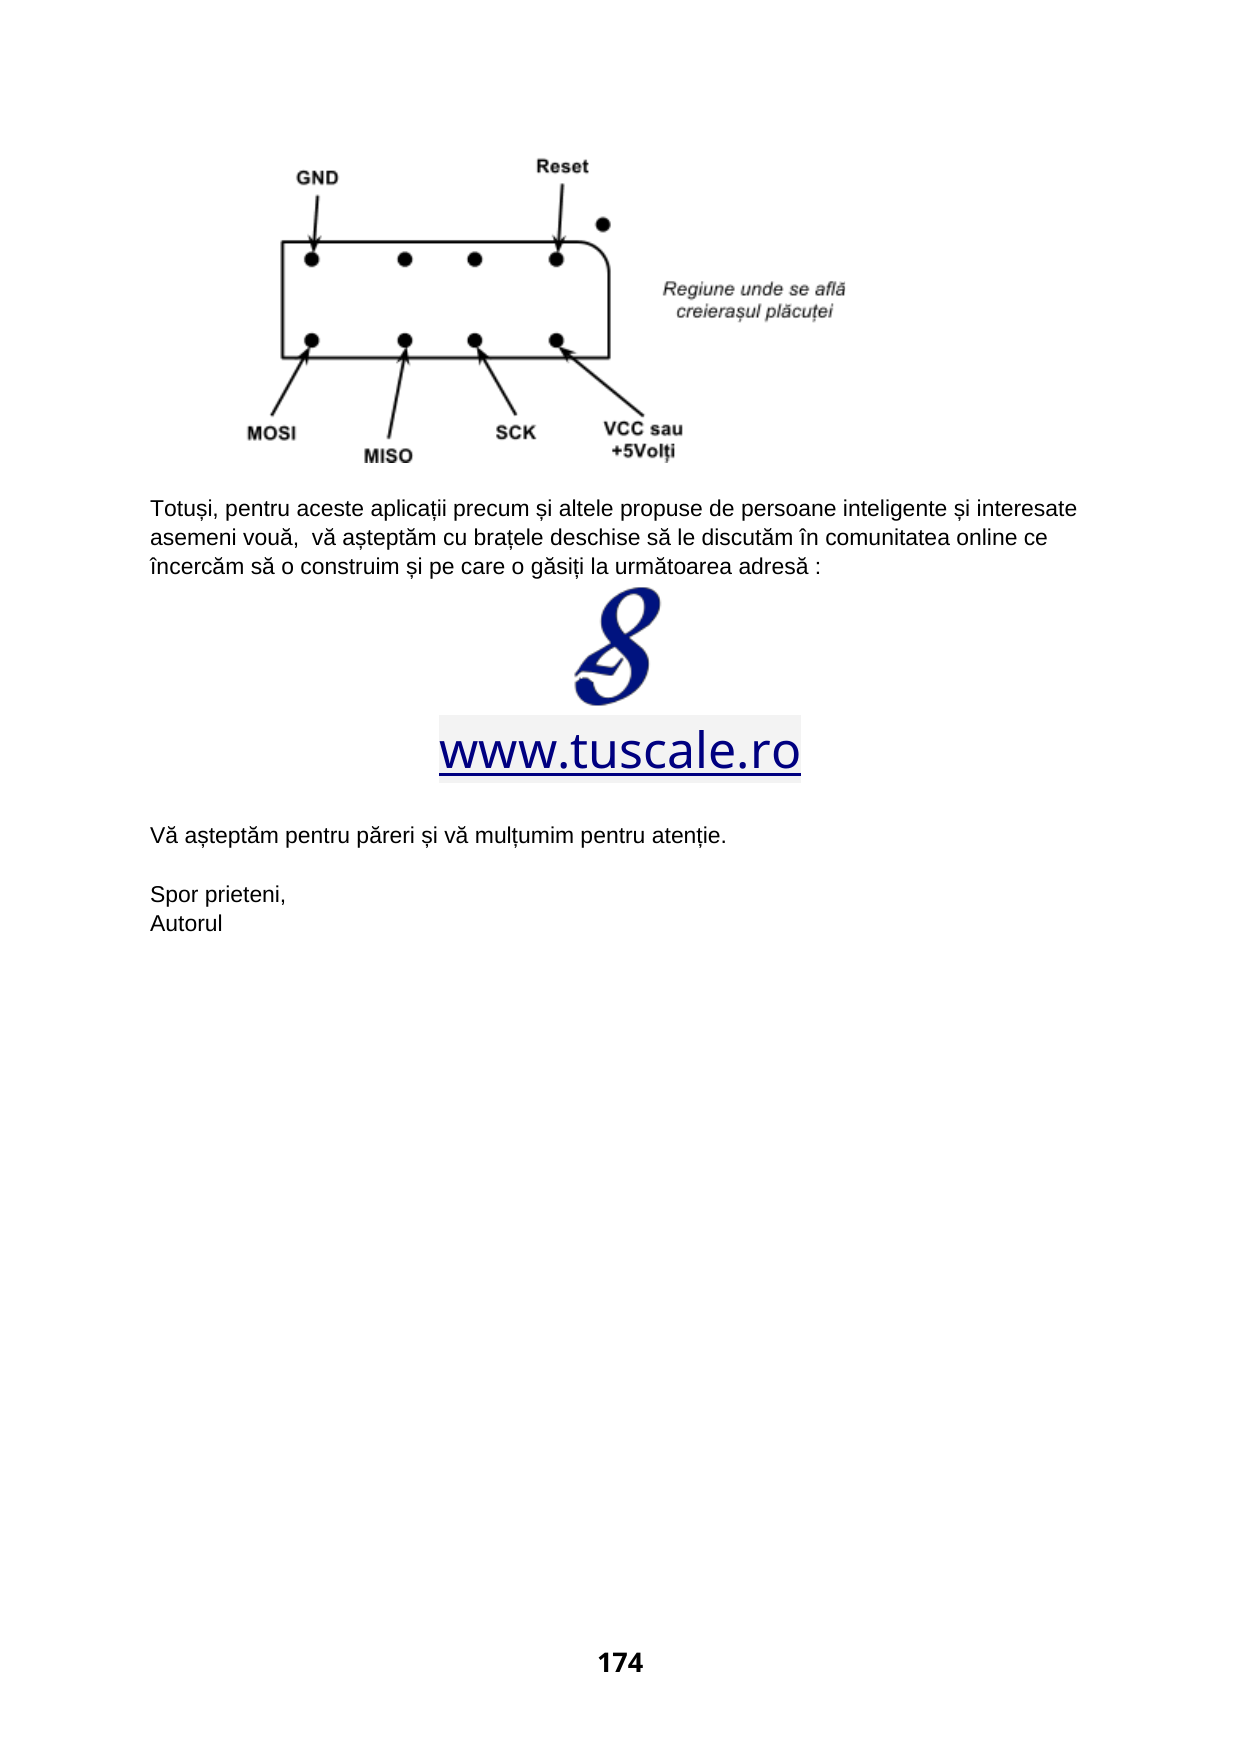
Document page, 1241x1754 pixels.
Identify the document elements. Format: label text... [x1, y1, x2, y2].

picture [225, 150, 846, 463]
text Spor prieteni, [150, 882, 1090, 907]
text Totuși, pentru aceste aplicații precum și altele propuse de persoane inteligente și interesate asemeni vouă, vă așteptăm cu brațele deschise să le discutăm în comunitatea online ce încercăm să o construim și pe care o găsiți la următoarea adresă : [150, 495, 1090, 580]
text Vă așteptăm pentru păreri și vă mulțumim pentru atenție. [150, 823, 1090, 849]
picture [570, 583, 670, 712]
text www.tuscale.ro [150, 715, 1090, 783]
text Autorul [150, 911, 1090, 937]
